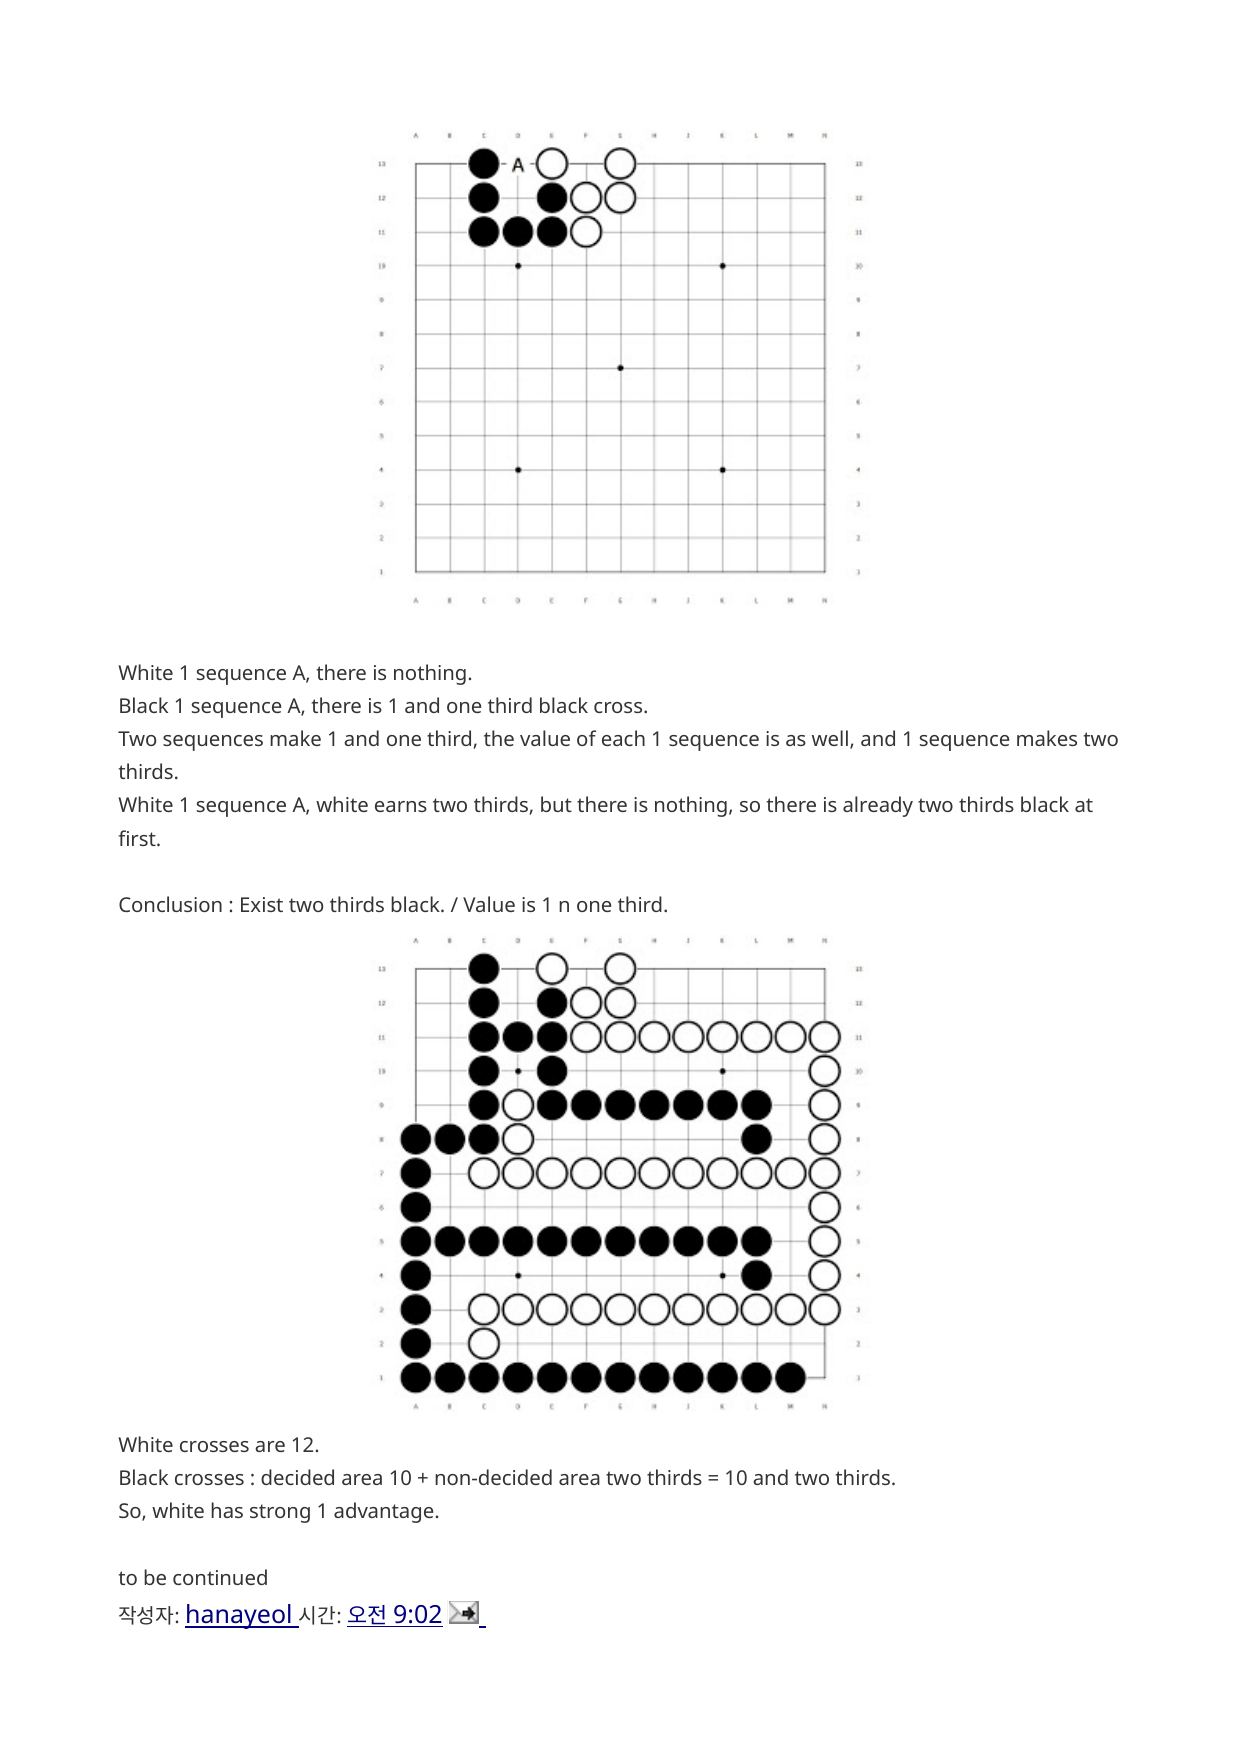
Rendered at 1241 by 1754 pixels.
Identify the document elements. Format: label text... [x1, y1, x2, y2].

picture [371, 925, 870, 1424]
text White 1 sequence A, there is nothing. Black 1 sequence A, there is 1 and one third black cross. Two sequences make 1 and one third, the value of each 1 sequence is as well, and 1 sequence makes two thirds. White 1 sequence A, white earns two thirds, but there is nothing, so there is already two thirds black at first. Conclusion : Exist two thirds black. / Value is 1 n one third. [118, 625, 1122, 918]
text 작성자: hanayeol 시간: 오전 9:02 [118, 1597, 1122, 1631]
picture [449, 1601, 479, 1624]
text White crosses are 12. Black crosses : decided area 10 + non-decided area two thirds = 10 and two thirds. So, white has strong 1 advantage. to be continued [118, 1431, 1122, 1591]
picture [371, 119, 870, 618]
